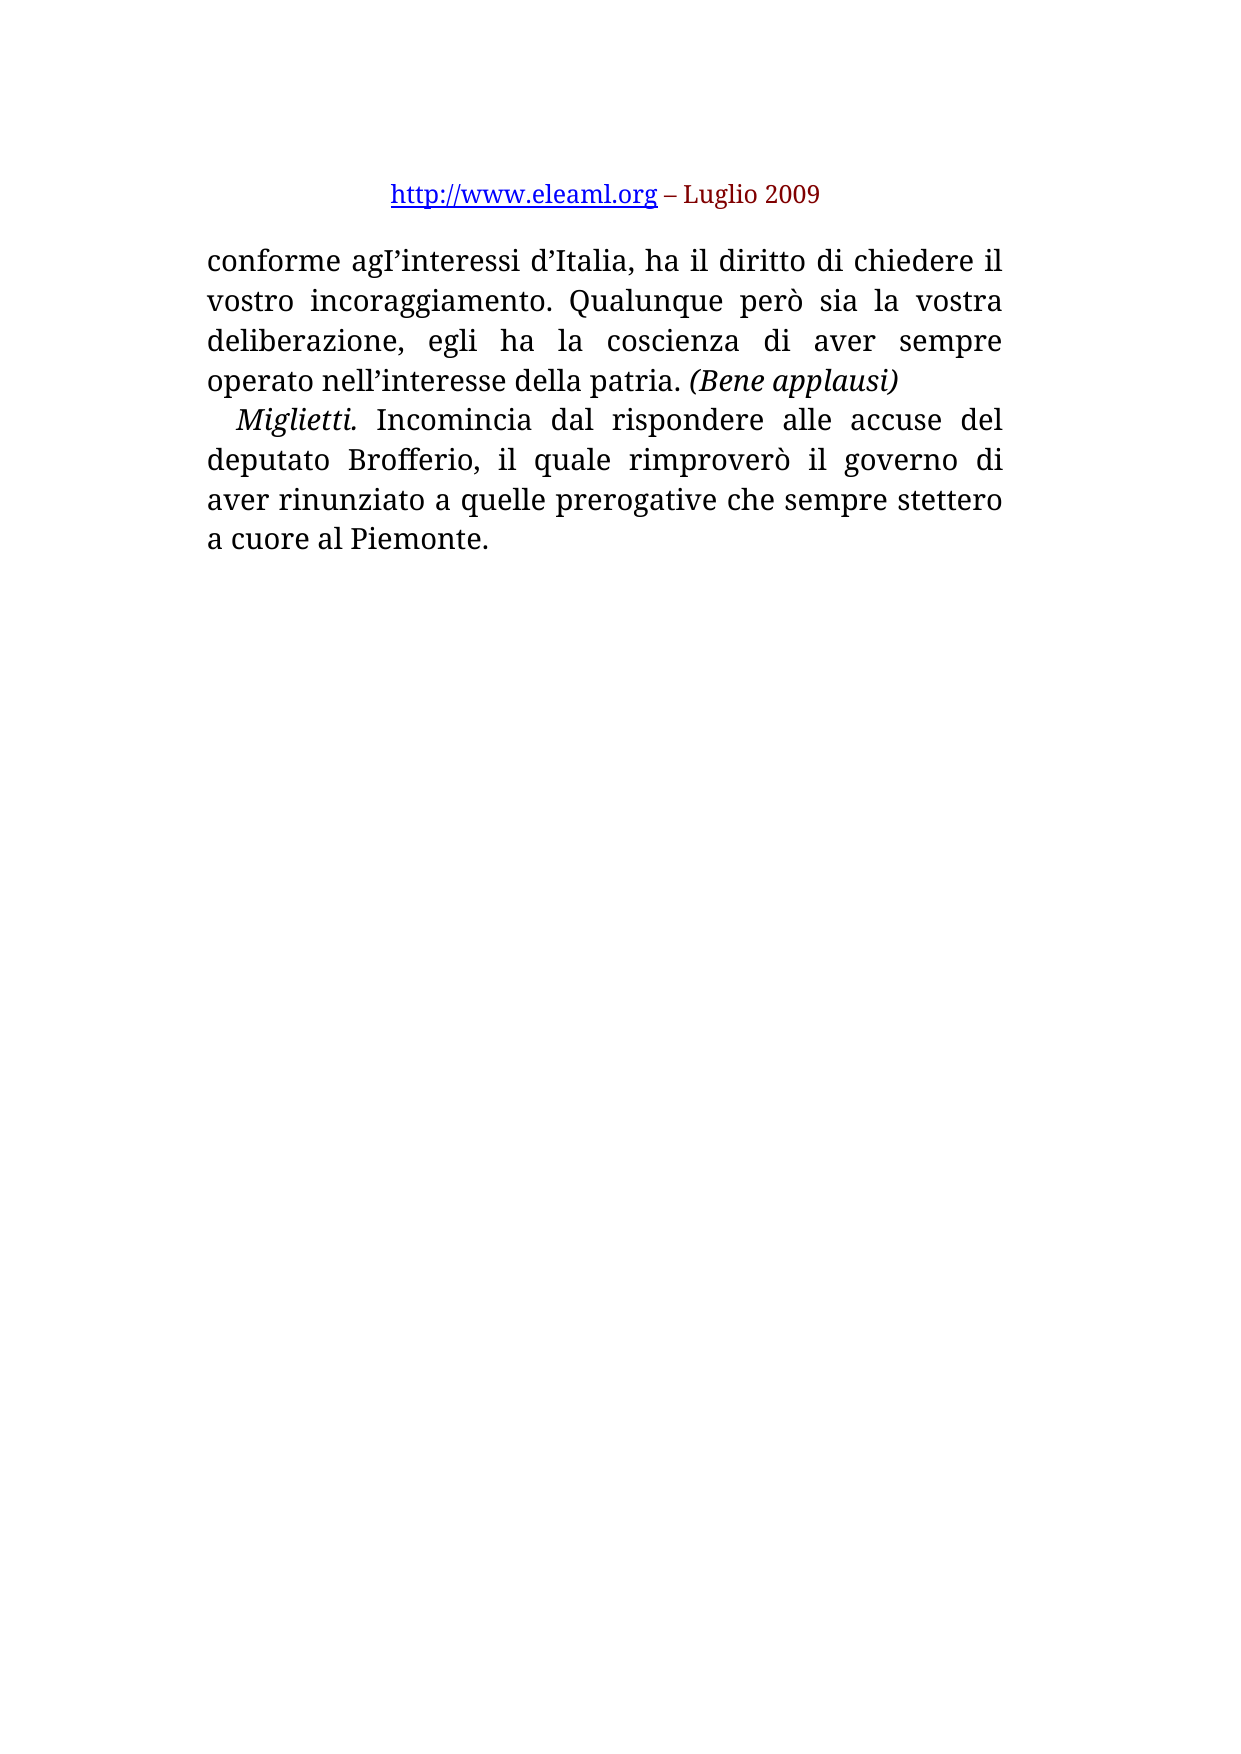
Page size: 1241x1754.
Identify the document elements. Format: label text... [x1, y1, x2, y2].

text Miglietti. Incomincia dal rispondere alle accuse del deputato Brofferio, il quale rimproverò il governo di aver rinunziato a quelle prerogative che sempre stettero a cuore al Piemonte. [207, 399, 1004, 558]
text conforme agI’interessi d’Italia, ha il diritto di chiedere il vostro incoraggiamento. Qualunque però sia la vostra deliberazione, egli ha la coscienza di aver sempre operato nell’interesse della patria. (Bene applausi) [207, 241, 1004, 399]
